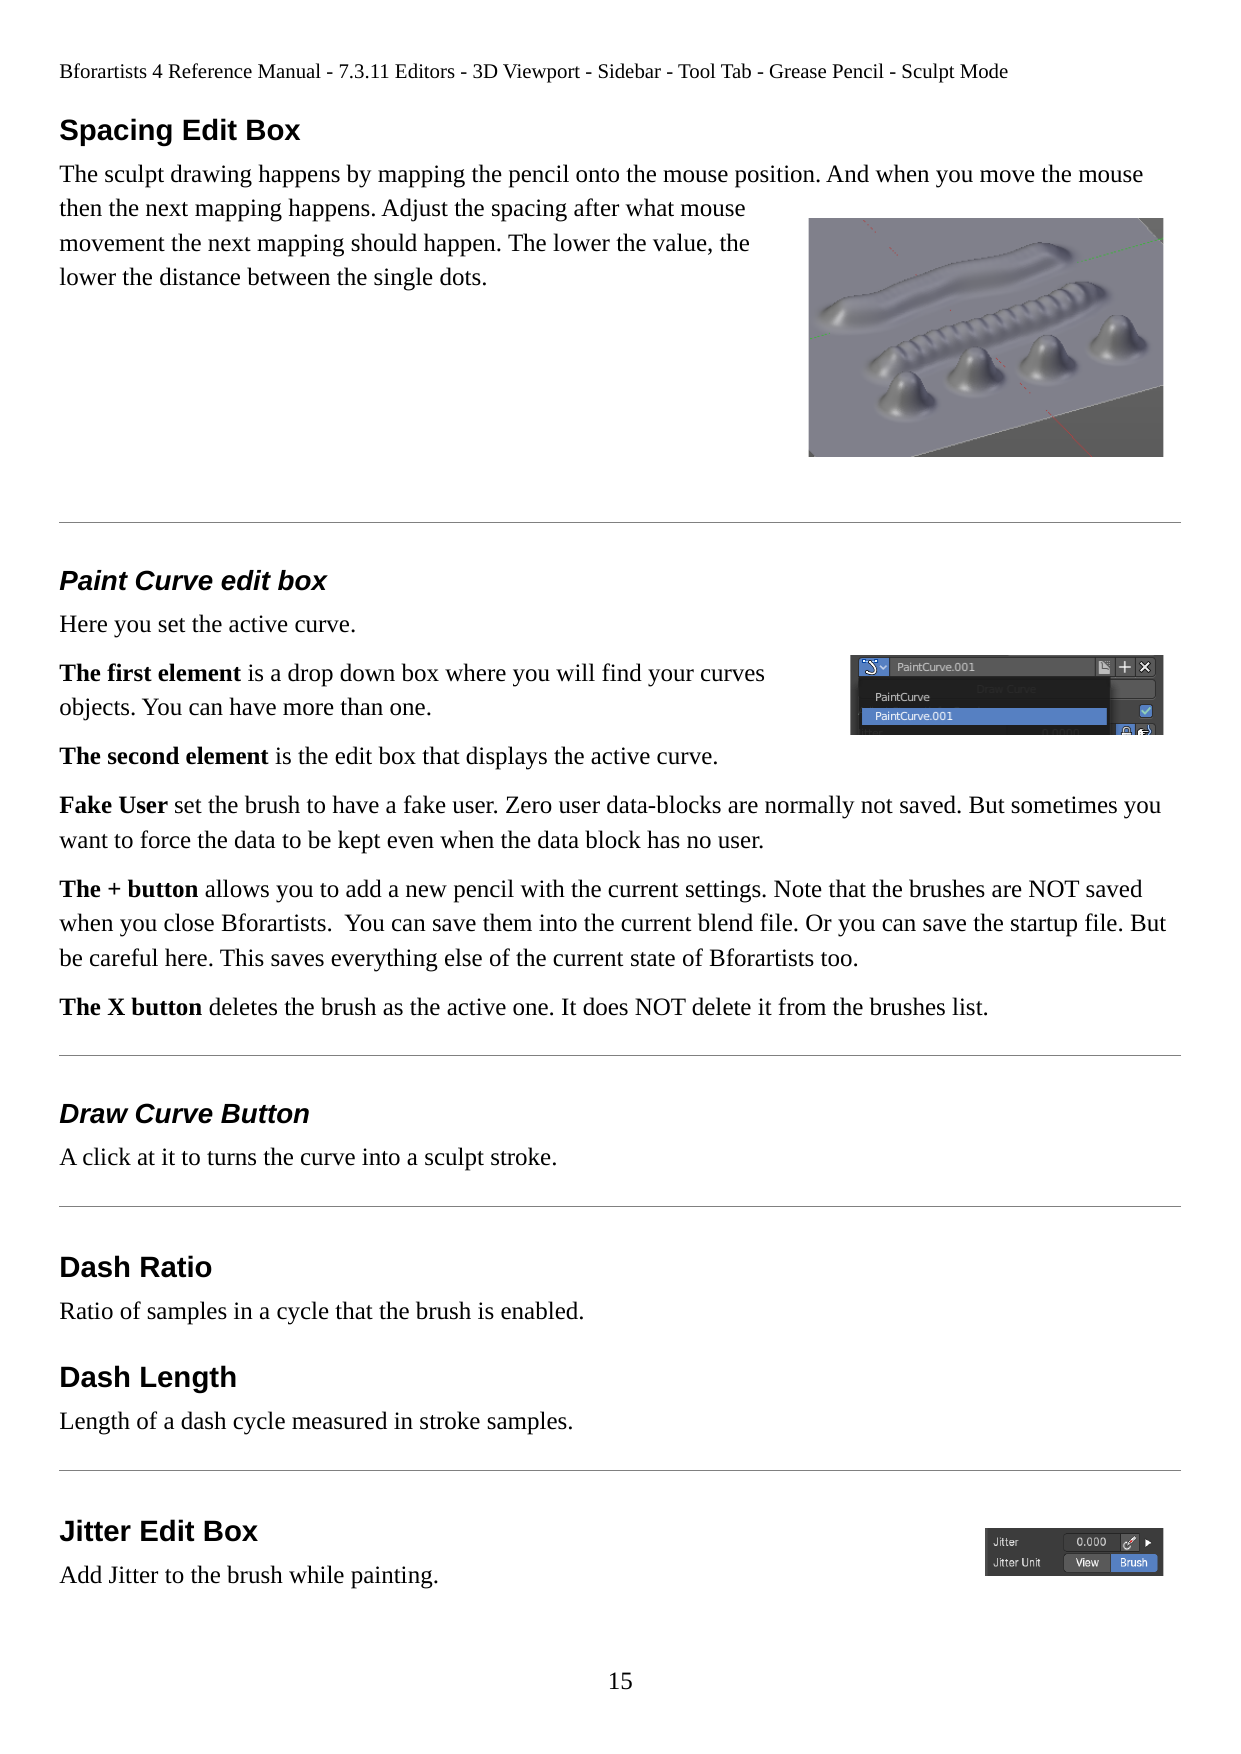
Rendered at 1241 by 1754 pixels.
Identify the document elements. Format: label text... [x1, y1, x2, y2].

text The X button deletes the brush as the active one. It does NOT delete it from the brushes list. [59, 992, 1181, 1021]
subtitle Dash Length [59, 1360, 1181, 1393]
picture [808, 218, 1164, 457]
text Here you set the active curve. [59, 609, 1181, 637]
text The + button allows you to add a new pencil with the current settings. Note that the brushes are NOT saved when you close Bforartists. You can save them into the current blend file. Or you can save the startup file. But be careful here. This saves everything else of the current state of Bforartists too. [59, 874, 1181, 972]
text Ratio of samples in a cycle that the brush is enabled. [59, 1296, 1181, 1325]
text The sculpt drawing happens by mapping the pencil onto the mouse position. And when you move the mouse then the next mapping happens. Adjust the spacing after what mouse movement the next mapping should happen. The lower the value, the lower the distance between the single dots. [59, 159, 1181, 291]
text A click at it to turns the curve into a sculpt stroke. [59, 1142, 1181, 1171]
subtitle Spacing Edit Box [59, 113, 1181, 146]
text The second element is the edit box that displays the active curve. [59, 741, 1181, 770]
text Add Jitter to the brush while painting. [59, 1560, 1181, 1589]
text Length of a dash cycle measured in stroke samples. [59, 1406, 1181, 1435]
picture [850, 655, 1164, 735]
text The first element is a drop down box where you will find your curves objects. You can have more than one. [59, 658, 850, 721]
subtitle Paint Curve edit box [59, 564, 1181, 596]
subtitle Jitter Edit Box [59, 1514, 1181, 1547]
picture [985, 1528, 1164, 1576]
text Fake User set the brush to have a fake user. Zero user data-blocks are normally not saved. But sometimes you want to force the data to be kept even when the data block has no user. [59, 790, 1181, 853]
subtitle Dash Ratio [59, 1250, 1181, 1283]
subtitle Draw Curve Button [59, 1098, 1181, 1129]
